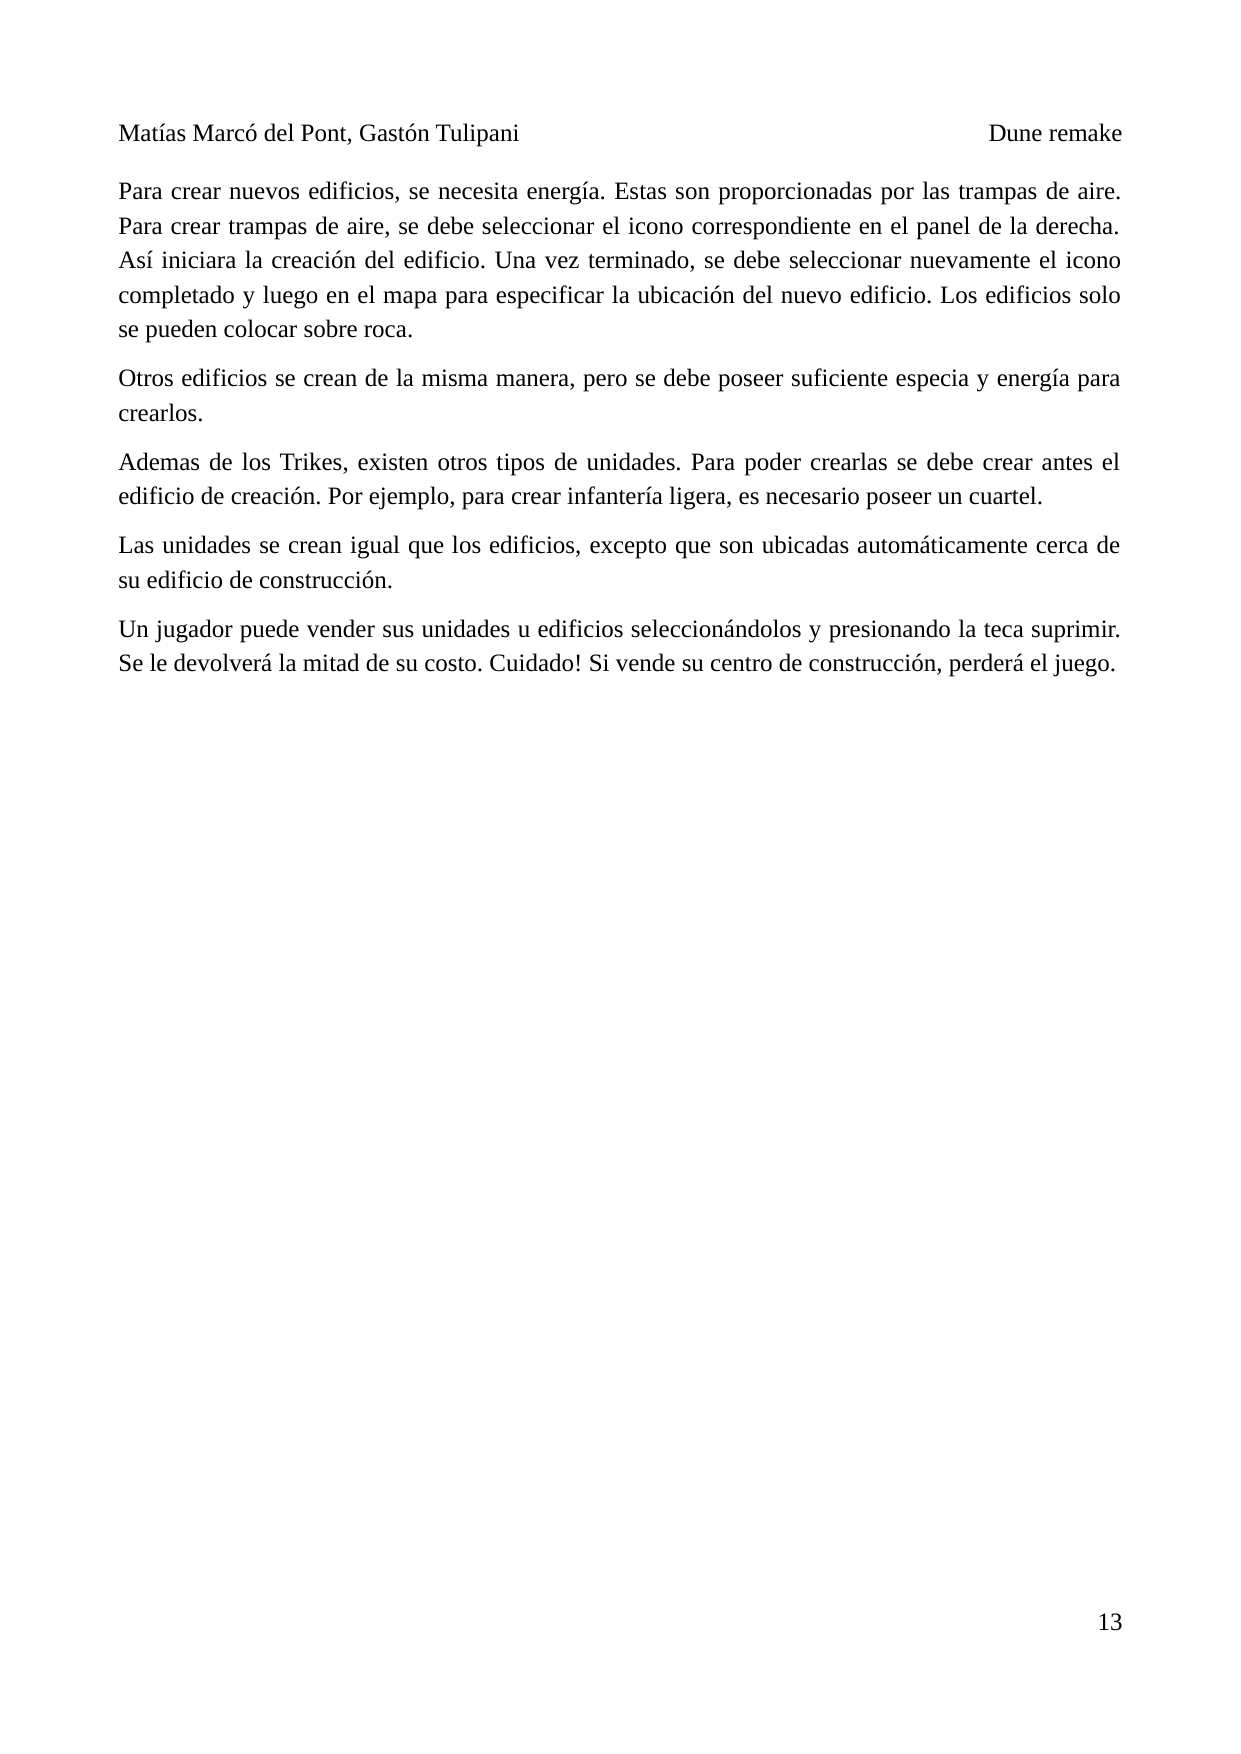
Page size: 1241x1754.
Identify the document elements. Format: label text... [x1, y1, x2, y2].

text Otros edificios se crean de la misma manera, pero se debe poseer suficiente especia y energía para crearlos. [118, 363, 1122, 427]
text Para crear nuevos edificios, se necesita energía. Estas son proporcionadas por las trampas de aire. Para crear trampas de aire, se debe seleccionar el icono correspondiente en el panel de la derecha. Así iniciara la creación del edificio. Una vez terminado, se debe seleccionar nuevamente el icono completado y luego en el mapa para especificar la ubicación del nuevo edificio. Los edificios solo se pueden colocar sobre roca. [118, 176, 1122, 343]
text Las unidades se crean igual que los edificios, excepto que son ubicadas automáticamente cerca de su edificio de construcción. [118, 530, 1122, 594]
text Un jugador puede vender sus unidades u edificios seleccionándolos y presionando la teca suprimir. Se le devolverá la mitad de su costo. Cuidado! Si vende su centro de construcción, perderá el juego. [118, 614, 1122, 677]
text Ademas de los Trikes, existen otros tipos de unidades. Para poder crearlas se debe crear antes el edificio de creación. Por ejemplo, para crear infantería ligera, es necesario poseer un cuartel. [118, 447, 1122, 510]
